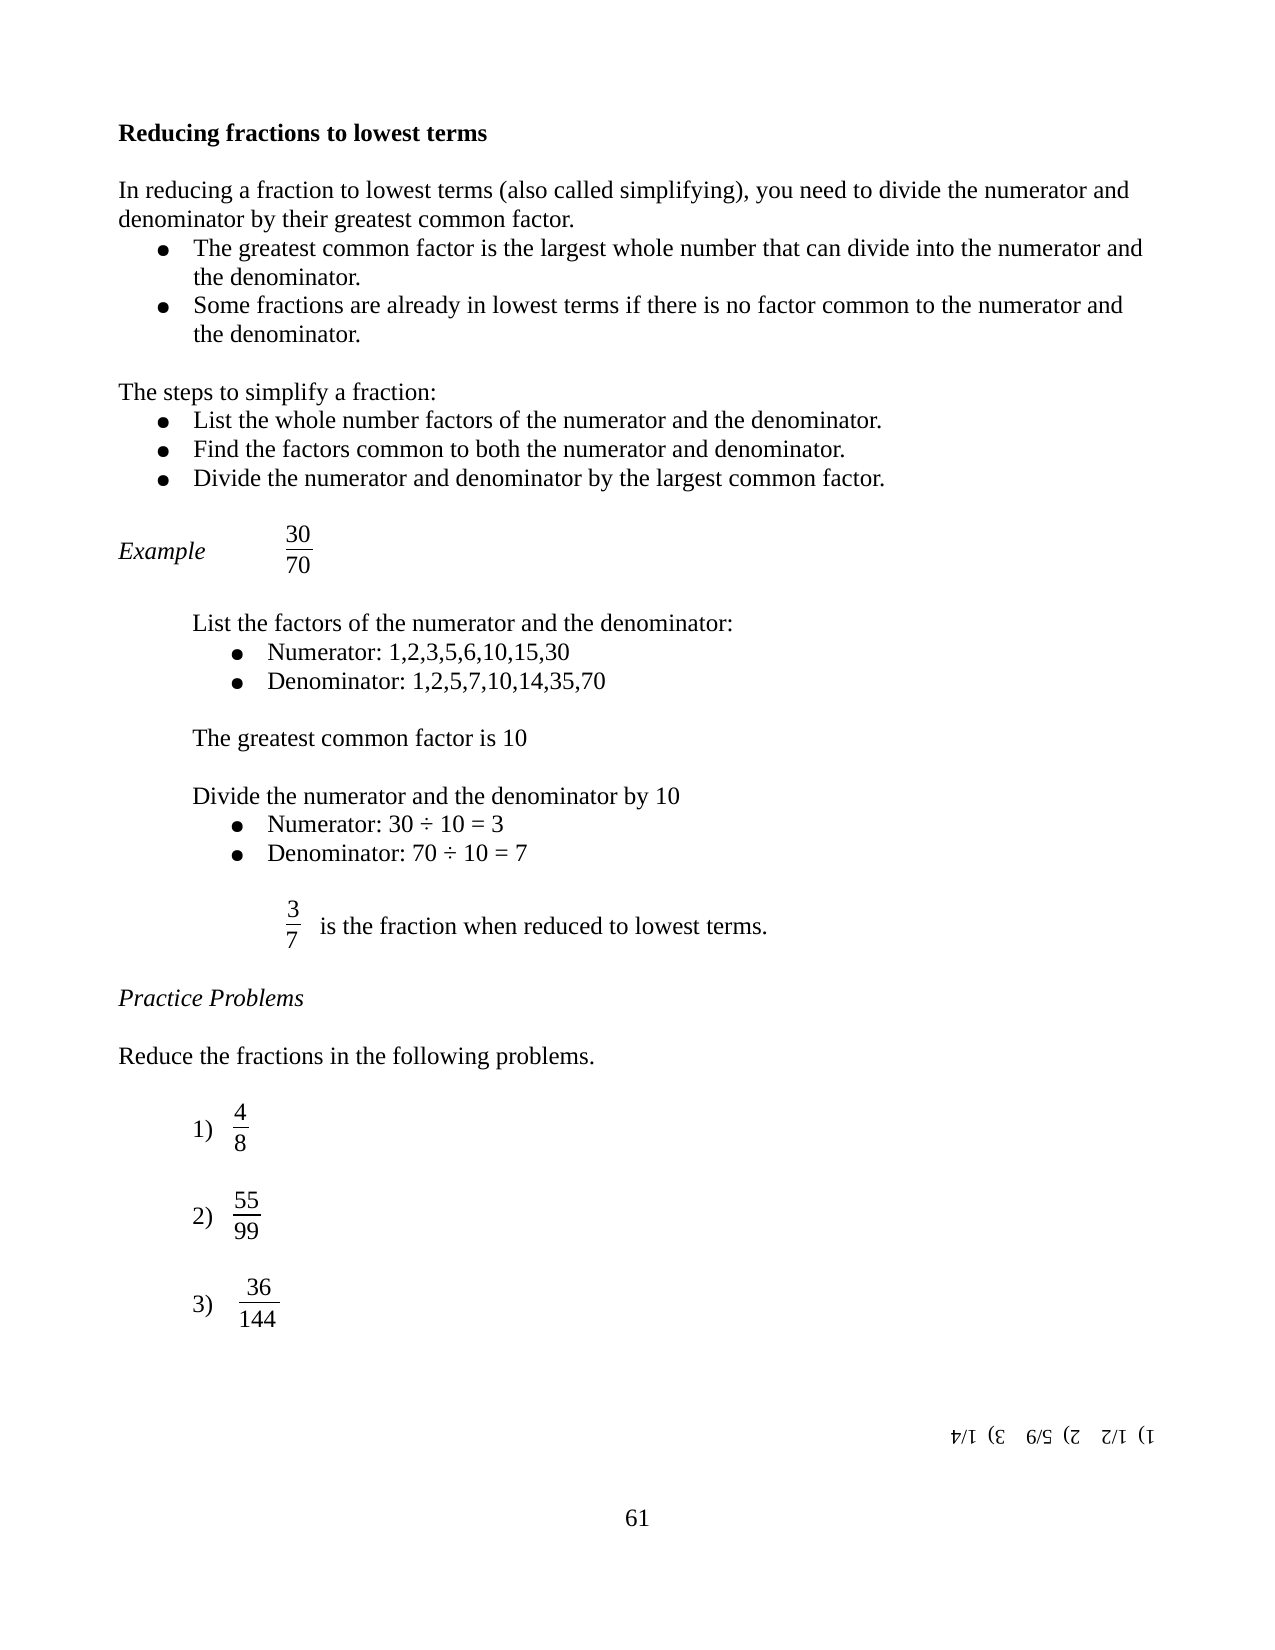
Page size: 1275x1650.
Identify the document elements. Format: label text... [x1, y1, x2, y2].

text In reducing a fraction to lowest terms (also called simplifying), you need to divide the numerator and denominator by their greatest common factor. [118, 176, 1157, 233]
list Divide the numerator and denominator by the largest common factor. [156, 463, 1157, 492]
text Example [118, 521, 1157, 579]
list Some fractions are already in lowest terms if there is no factor common to the numerator and the denominator. [156, 291, 1157, 348]
list Numerator: 30 ÷ 10 = 3 [229, 809, 1157, 838]
list Denominator: 1,2,5,7,10,14,35,70 [229, 666, 1157, 694]
list Denominator: 70 ÷ 10 = 7 [229, 838, 1157, 867]
list Find the factors common to both the numerator and denominator. [156, 434, 1157, 463]
text Reducing fractions to lowest terms [118, 118, 1157, 147]
list Numerator: 1,2,3,5,6,10,15,30 [229, 637, 1157, 666]
list The greatest common factor is the largest whole number that can divide into the numerator and the denominator. [156, 233, 1157, 291]
text The steps to simplify a fraction: [118, 377, 1157, 406]
text Practice Problems [118, 983, 1157, 1012]
list List the whole number factors of the numerator and the denominator. [156, 406, 1157, 434]
text 3) [192, 1274, 1157, 1333]
text The greatest common factor is 10 [192, 723, 1157, 752]
text Reduce the fractions in the following problems. [118, 1041, 1157, 1070]
text is the fraction when reduced to lowest terms. [118, 896, 1157, 955]
text List the factors of the numerator and the denominator: [192, 608, 1157, 637]
text Divide the numerator and the denominator by 10 [192, 781, 1157, 809]
text 2) [192, 1186, 1157, 1245]
text 1) [192, 1098, 1157, 1157]
